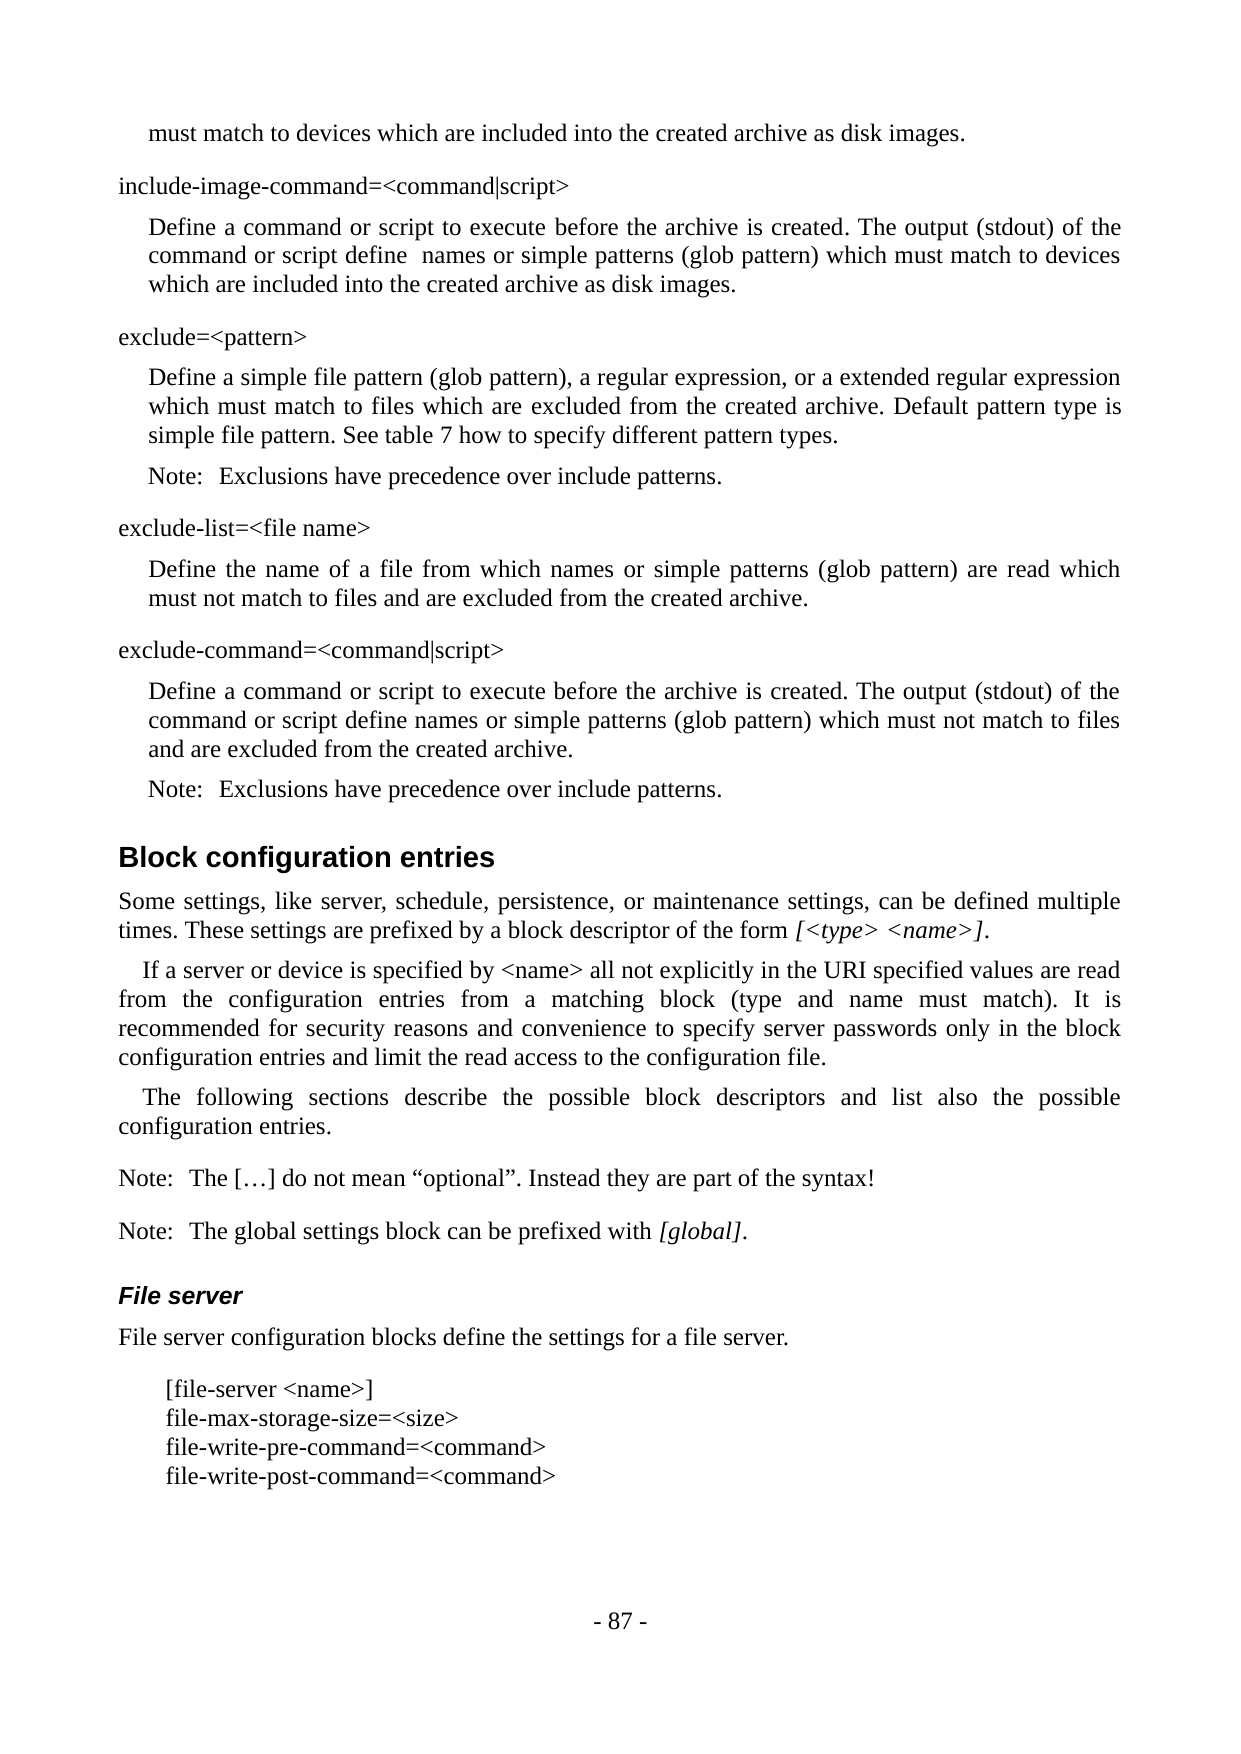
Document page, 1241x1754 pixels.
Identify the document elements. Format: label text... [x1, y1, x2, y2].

text file-max-storage-size=<size> [165, 1403, 1122, 1432]
text Note: The […] do not mean “optional”. Instead they are part of the syntax! [118, 1163, 1122, 1192]
title exclude-command=<command|script> [118, 636, 1122, 664]
text Note: Exclusions have precedence over include patterns. [148, 774, 1122, 803]
text If a server or device is specified by <name> all not explicitly in the URI specified values are read from the configuration entries from a matching block (type and name must match). It is recommended for security reasons and convenience to specify server passwords only in the block configuration entries and limit the read access to the configuration file. [118, 956, 1122, 1071]
text file-write-pre-command=<command> [165, 1432, 1122, 1461]
text Define a command or script to execute before the archive is created. The output (stdout) of the command or script define names or simple patterns (glob pattern) which must match to devices which are included into the created archive as disk images. [148, 212, 1122, 298]
title include-image-command=<command|script> [118, 171, 1122, 199]
text File server configuration blocks define the settings for a file server. [118, 1322, 1122, 1351]
text Note: Exclusions have precedence over include patterns. [148, 461, 1122, 489]
text [file-server <name>] [165, 1374, 1122, 1403]
text must match to devices which are included into the created archive as disk images. [148, 118, 1122, 147]
title exclude-list=<file name> [118, 513, 1122, 542]
text Define a command or script to execute before the archive is created. The output (stdout) of the command or script define names or simple patterns (glob pattern) which must not match to files and are excluded from the created archive. [148, 676, 1122, 763]
text Define a simple file pattern (glob pattern), a regular expression, or a extended regular expression which must match to files which are excluded from the created archive. Default pattern type is simple file pattern. See table 7 how to specify different pattern types. [148, 362, 1122, 449]
text Note: The global settings block can be prefixed with [global]. [118, 1216, 1122, 1244]
text Some settings, like server, schedule, persistence, or maintenance settings, can be defined multiple times. These settings are prefixed by a block descriptor of the form [<type> <name>]. [118, 886, 1122, 944]
subtitle Block configuration entries [118, 840, 1122, 874]
subtitle File server [118, 1281, 1122, 1310]
text The following sections describe the possible block descriptors and list also the possible configuration entries. [118, 1082, 1122, 1140]
text Define the name of a file from which names or simple patterns (glob pattern) are read which must not match to files and are excluded from the created archive. [148, 554, 1122, 612]
text file-write-post-command=<command> [165, 1461, 1122, 1489]
title exclude=<pattern> [118, 322, 1122, 351]
